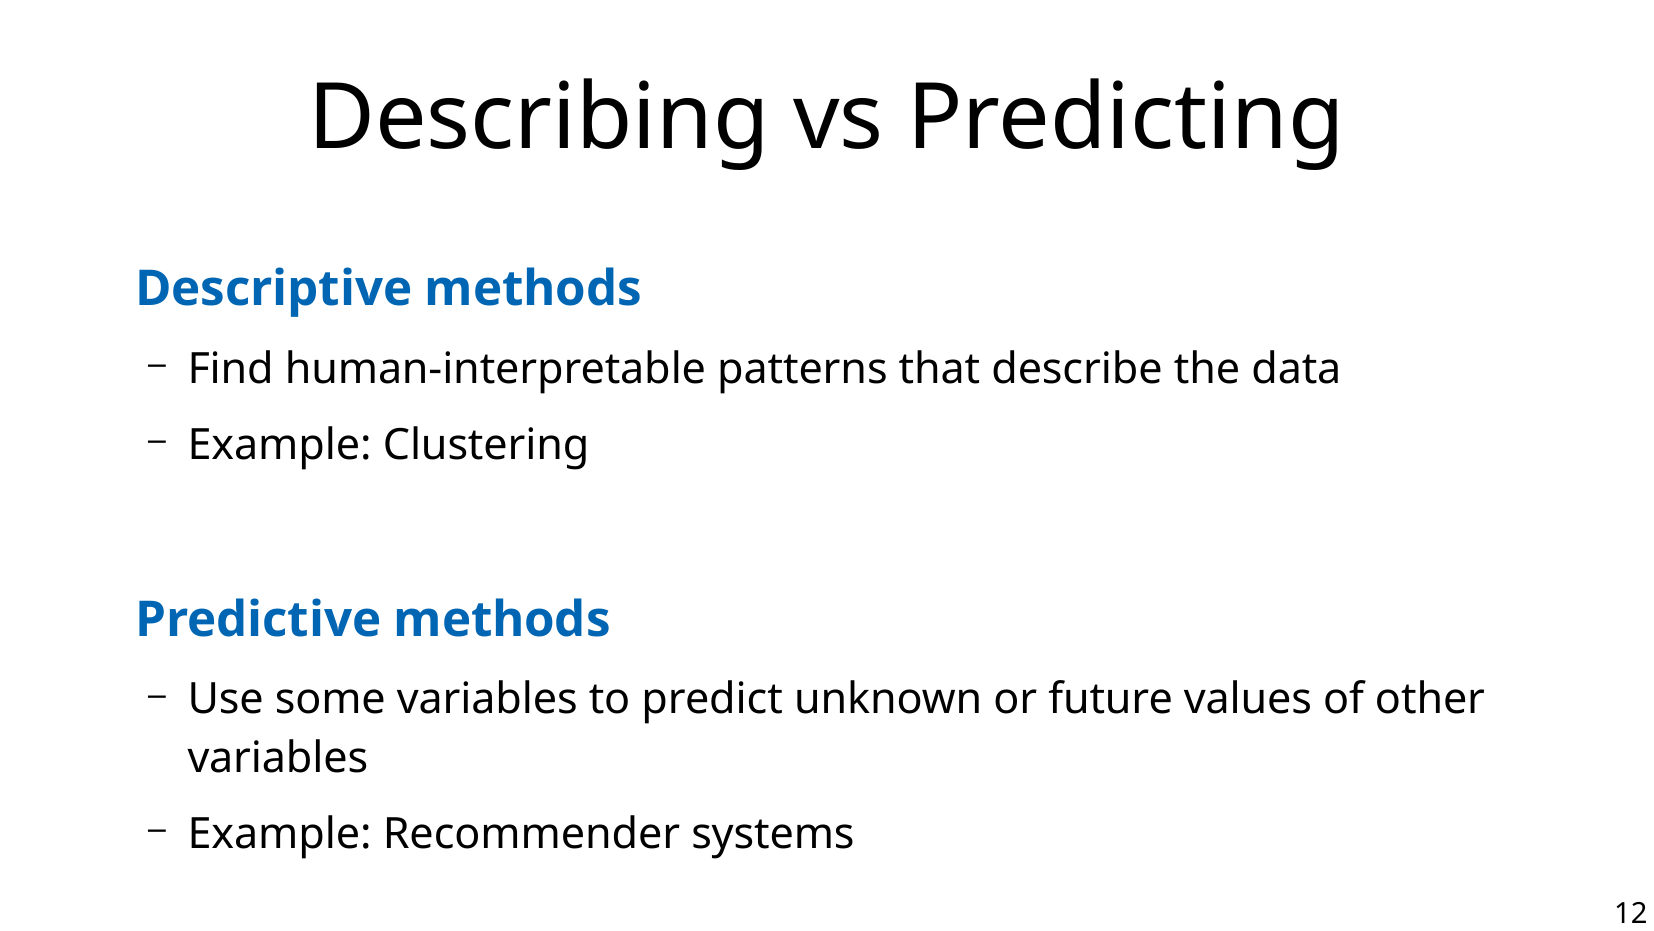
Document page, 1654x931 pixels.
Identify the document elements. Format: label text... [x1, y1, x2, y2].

list Descriptive methods Find human-interpretable patterns that describe the data Example: Clustering Predictive methods Use some variables to predict unknown or future values of other variables Example: Recommender systems [82, 253, 1571, 871]
title Describing vs Predicting [82, 1, 1571, 226]
